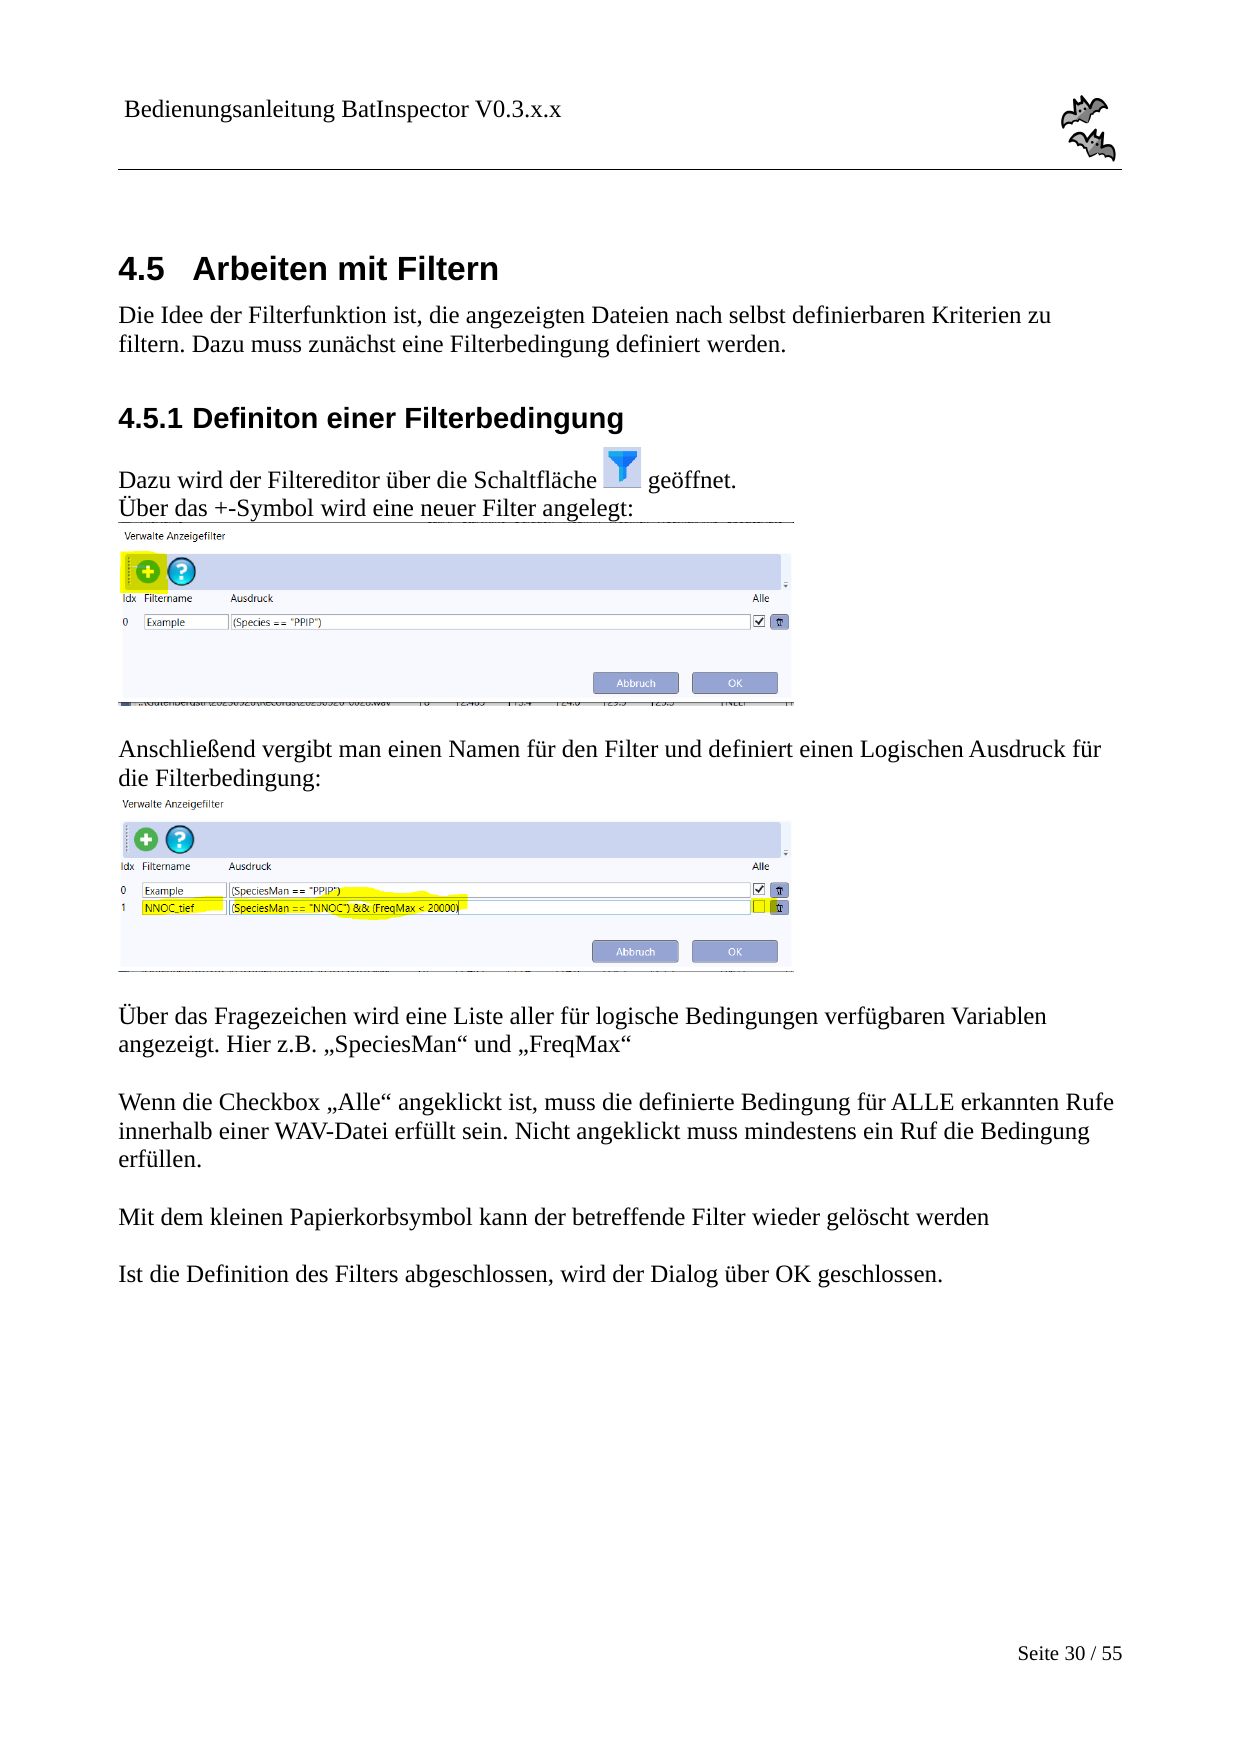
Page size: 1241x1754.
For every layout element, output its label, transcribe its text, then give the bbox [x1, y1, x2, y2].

text Anschließend vergibt man einen Namen für den Filter und definiert einen Logischen Ausdruck für die Filterbedingung: [118, 734, 1122, 792]
text Über das +-Symbol wird eine neuer Filter angelegt: [118, 493, 1122, 522]
picture [118, 522, 794, 706]
subtitle Definiton einer Filterbedingung [118, 401, 1122, 434]
text Die Idee der Filterfunktion ist, die angezeigten Dateien nach selbst definierbaren Kriterien zu filtern. Dazu muss zunächst eine Filterbedingung definiert werden. [118, 300, 1122, 358]
picture [118, 792, 794, 972]
subtitle Arbeiten mit Filtern [118, 249, 1122, 288]
text Ist die Definition des Filters abgeschlossen, wird der Dialog über OK geschlossen. [118, 1259, 1122, 1288]
text Dazu wird der Filtereditor über die Schaltfläche geöffnet. [118, 447, 1122, 493]
text Mit dem kleinen Papierkorbsymbol kann der betreffende Filter wieder gelöscht werden [118, 1202, 1122, 1231]
text Wenn die Checkbox „Alle“ angeklickt ist, muss die definierte Bedingung für ALLE erkannten Rufe innerhalb einer WAV-Datei erfüllt sein. Nicht angeklickt muss mindestens ein Ruf die Bedingung erfüllen. [118, 1087, 1122, 1173]
text Über das Fragezeichen wird eine Liste aller für logische Bedingungen verfügbaren Variablen angezeigt. Hier z.B. „SpeciesMan“ und „FreqMax“ [118, 1001, 1122, 1058]
picture [1057, 95, 1120, 162]
picture [603, 447, 642, 488]
